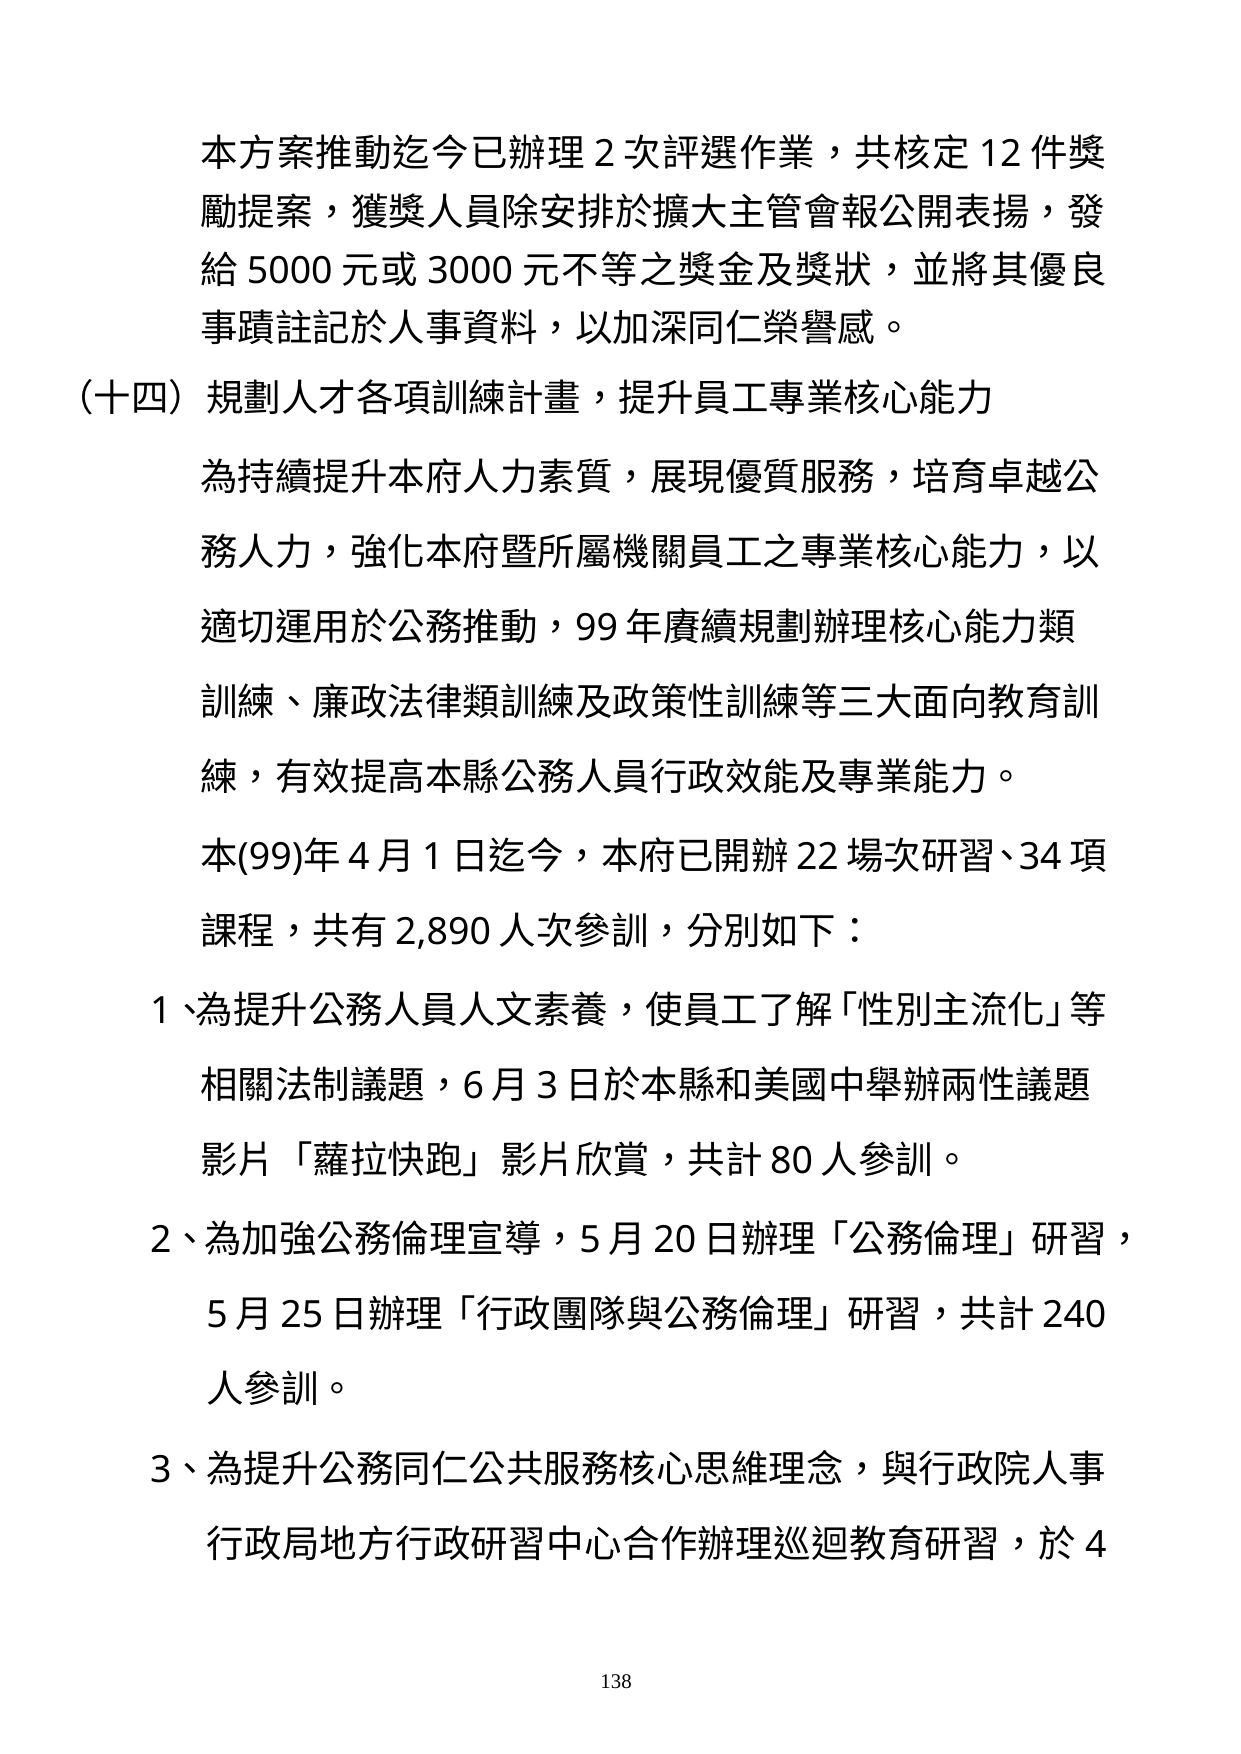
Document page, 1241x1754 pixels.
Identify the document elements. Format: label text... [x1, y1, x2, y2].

text 3、為提升公務同仁公共服務核心思維理念，與行政院人事行政局地方行政研習中心合作辦理巡迴教育研習，於4 [150, 1428, 1106, 1578]
text 1、為提升公務人員人文素養，使員工了解「性別主流化」等相關法制議題，6月3日於本縣和美國中舉辦兩性議題影片「蘿拉快跑」影片欣賞，共計80人參訓。 [150, 970, 1106, 1195]
text 為持續提升本府人力素質，展現優質服務，培育卓越公務人力，強化本府暨所屬機關員工之專業核心能力，以適切運用於公務推動，99年賡續規劃辦理核心能力類訓練、廉政法律類訓練及政策性訓練等三大面向教育訓練，有效提高本縣公務人員行政效能及專業能力。 [200, 437, 1106, 812]
text 本方案推動迄今已辦理2次評選作業，共核定12件獎勵提案，獲獎人員除安排於擴大主管會報公開表揚，發給5000元或3000元不等之獎金及獎狀，並將其優良事蹟註記於人事資料，以加深同仁榮譽感。 [200, 120, 1106, 353]
text 本(99)年4月1日迄今，本府已開辦22場次研習、34項課程，共有2,890人次參訓，分別如下： [200, 816, 1106, 966]
text （十四）規劃人才各項訓練計畫，提升員工專業核心能力 [56, 357, 1106, 432]
text 2、為加強公務倫理宣導，5月20日辦理「公務倫理」研習，5月25日辦理「行政團隊與公務倫理」研習，共計240人參訓。 [150, 1199, 1106, 1424]
